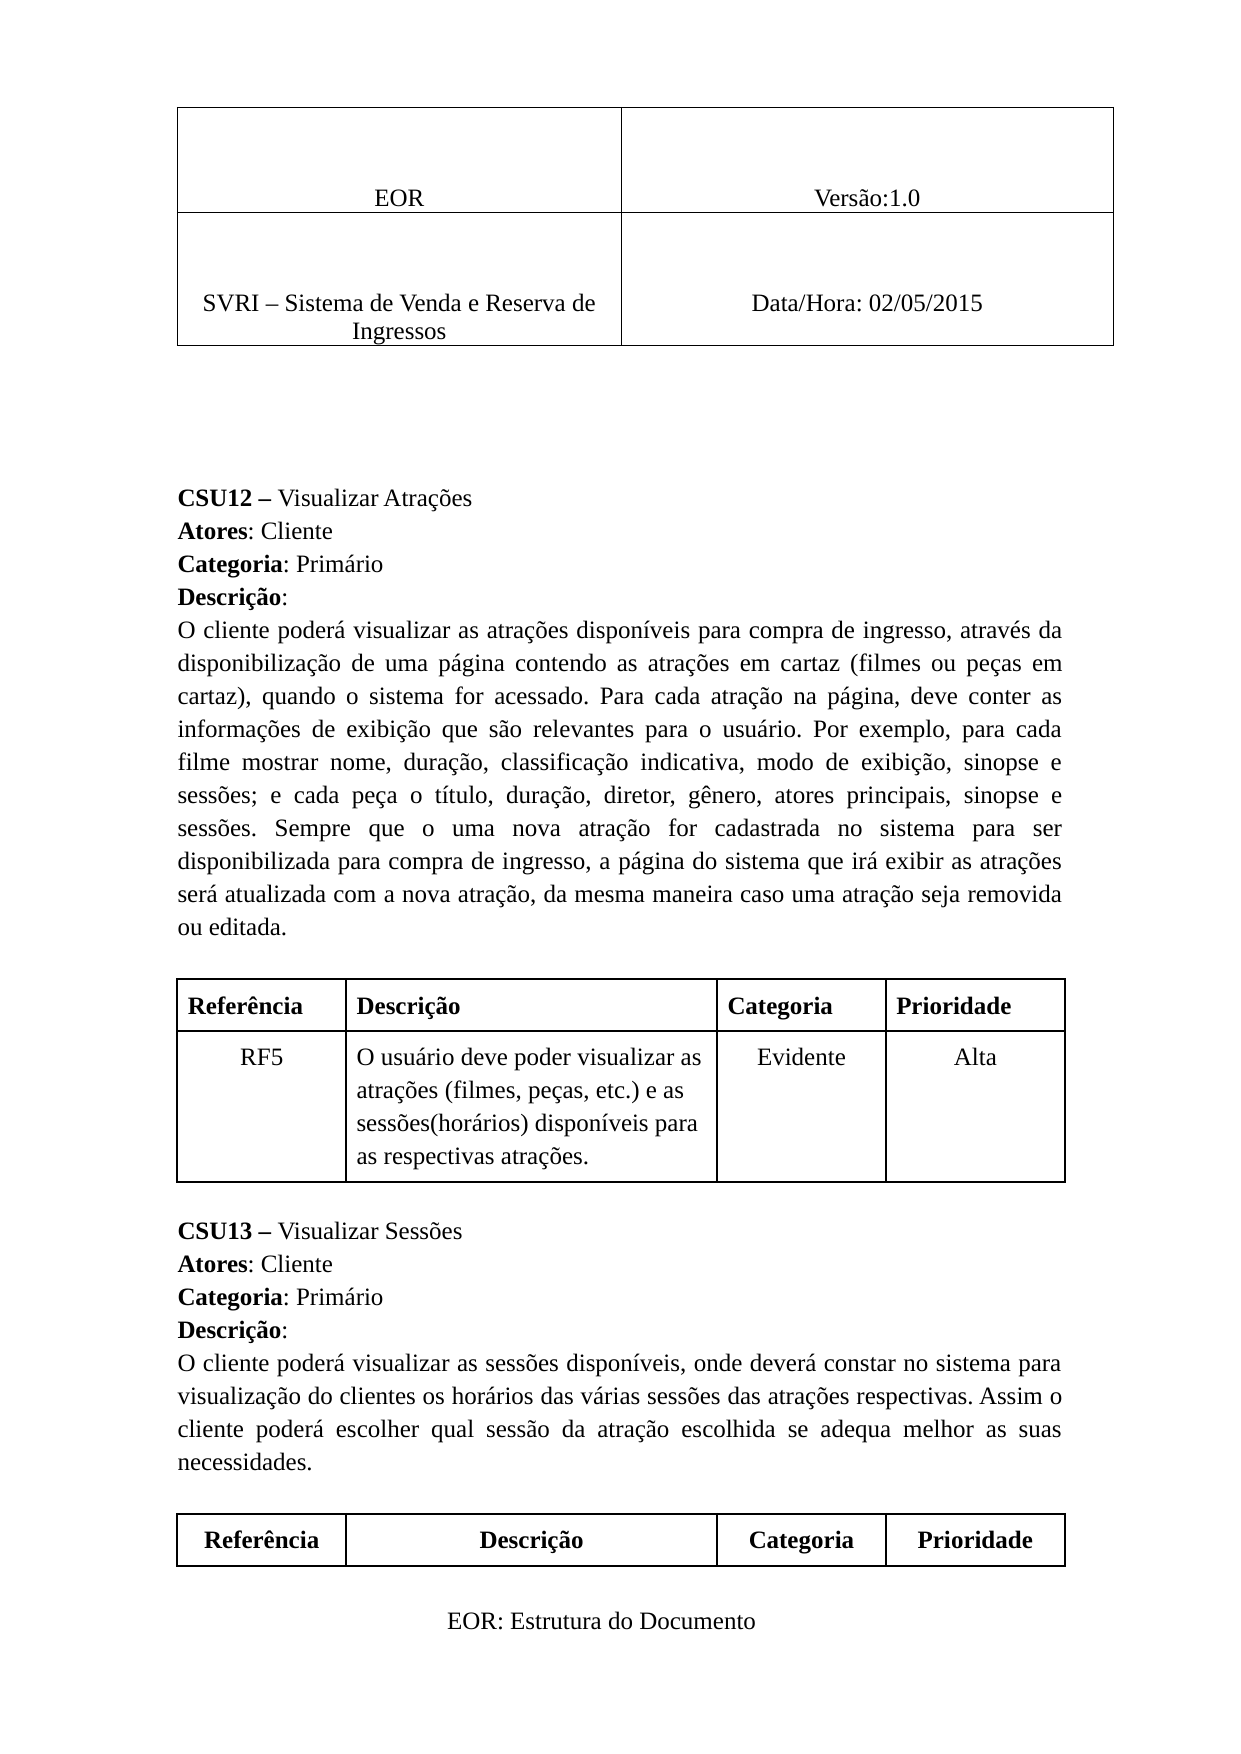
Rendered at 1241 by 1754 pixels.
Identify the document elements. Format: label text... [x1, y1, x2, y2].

table_cell O usuário deve poder visualizar as atrações (filmes, peças, etc.) e as sessões(horários) disponíveis para as respectivas atrações. [347, 1032, 716, 1181]
text CSU13 – Visualizar Sessões [177, 1216, 1063, 1244]
table_header Descrição [347, 1515, 716, 1564]
text O cliente poderá visualizar as sessões disponíveis, onde deverá constar no sistema para visualização do clientes os horários das várias sessões das atrações respectivas. Assim o cliente poderá escolher qual sessão da atração escolhida se adequa melhor as suas necessidades. [177, 1348, 1063, 1476]
table_header Categoria [718, 980, 885, 1030]
text O cliente poderá visualizar as atrações disponíveis para compra de ingresso, através da disponibilização de uma página contendo as atrações em cartaz (filmes ou peças em cartaz), quando o sistema for acessado. Para cada atração na página, deve conter as informações de exibição que são relevantes para o usuário. Por exemplo, para cada filme mostrar nome, duração, classificação indicativa, modo de exibição, sinopse e sessões; e cada peça o título, duração, diretor, gênero, atores principais, sinopse e sessões. Sempre que o uma nova atração for cadastrada no sistema para ser disponibilizada para compra de ingresso, a página do sistema que irá exibir as atrações será atualizada com a nova atração, da mesma maneira caso uma atração seja removida ou editada. [177, 615, 1063, 941]
table_header Prioridade [887, 1515, 1064, 1564]
table_cell Alta [887, 1032, 1064, 1181]
table_cell Evidente [718, 1032, 885, 1181]
table_header Categoria [718, 1515, 885, 1564]
text Categoria: Primário [177, 549, 1063, 578]
table_header Referência [178, 1515, 345, 1564]
table_header Descrição [347, 980, 716, 1030]
text Atores: Cliente [177, 1249, 1063, 1277]
text Descrição: [177, 1315, 1063, 1343]
table_header Referência [178, 980, 345, 1030]
text Descrição: [177, 582, 1063, 611]
text Atores: Cliente [177, 516, 1063, 545]
text CSU12 – Visualizar Atrações [177, 483, 1063, 512]
table_header Prioridade [887, 980, 1064, 1030]
table_cell RF5 [178, 1032, 345, 1181]
text Categoria: Primário [177, 1282, 1063, 1311]
